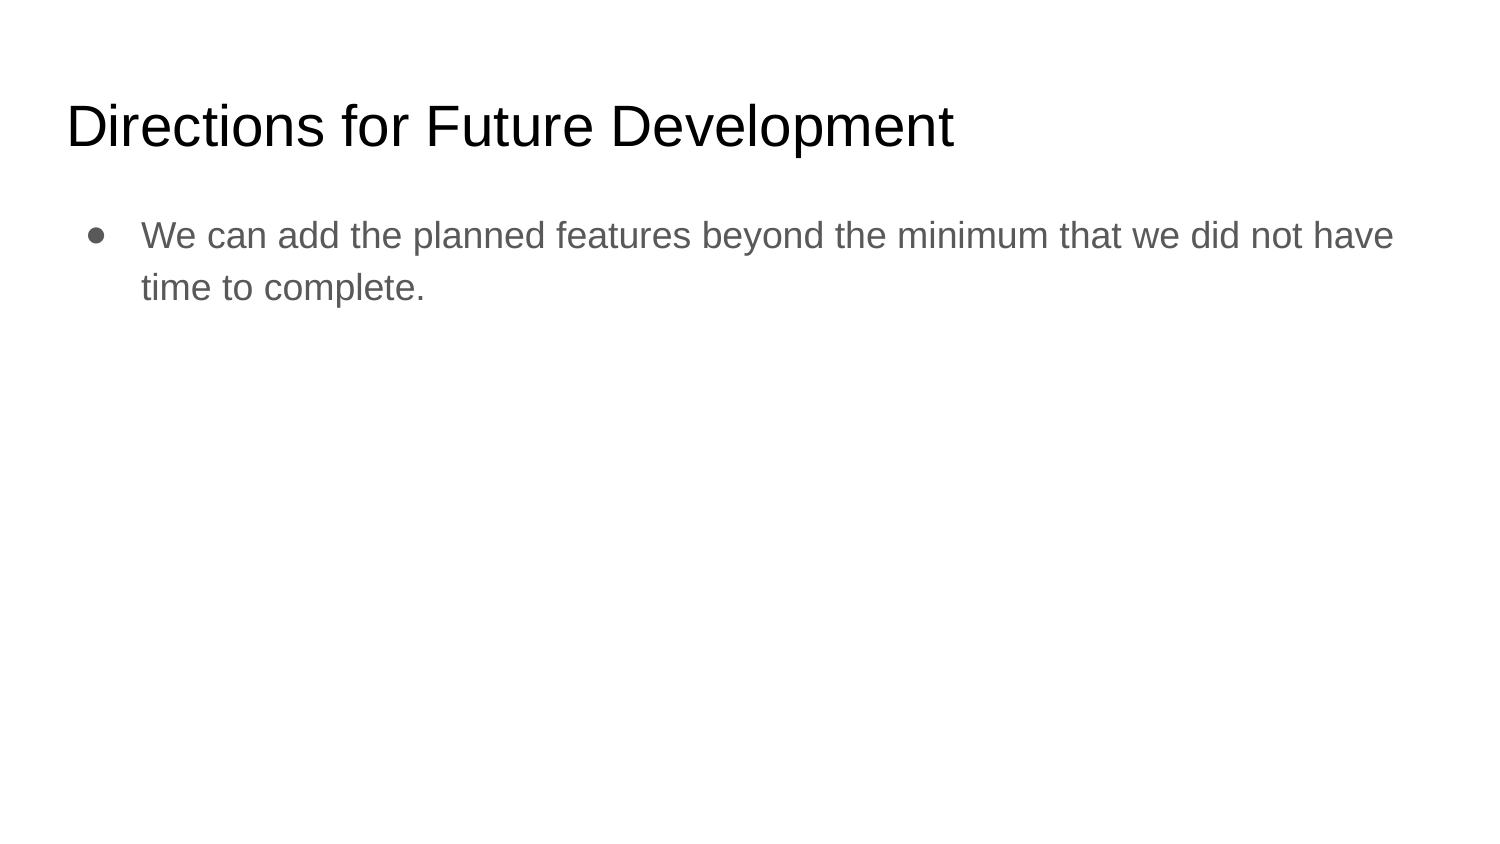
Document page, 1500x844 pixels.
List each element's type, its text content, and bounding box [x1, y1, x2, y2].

title Directions for Future Development [51, 72, 1449, 167]
list We can add the planned features beyond the minimum that we did not have time to complete. [51, 189, 1449, 750]
